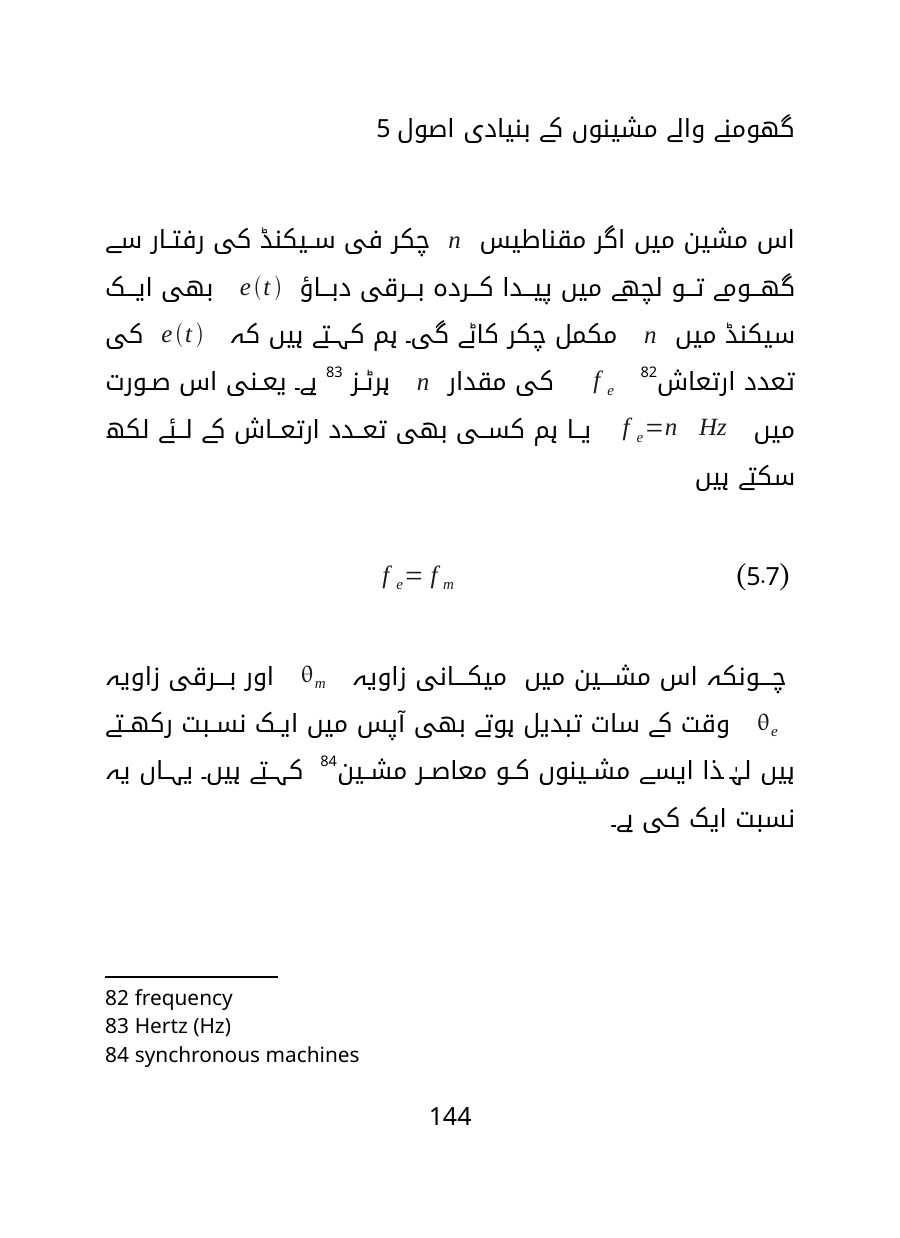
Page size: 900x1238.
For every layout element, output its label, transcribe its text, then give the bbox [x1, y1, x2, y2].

text چونکہ اس مشین میں میکانی زاویہ اور برقی زاویہ وقت کے سات تبدیل ہوتے بھی آپس میں ایک نسبت رکھتے ہیں لہٰذا ایسے مشینوں کو معاصر مشین کہتے ہیں۔ یہاں یہ نسبت ایک کی ہے۔ [105, 653, 795, 842]
table_header [105, 548, 718, 619]
table_header (5.7) [718, 548, 795, 619]
text synchronous machines [105, 1040, 795, 1068]
text Hertz (Hz) [105, 1012, 795, 1040]
text اس مشین میں اگر مقناطیسچکر فی سیکنڈ کی رفتار سے گھومے تو لچھے میں پیدا کردہ برقی دباؤ بھی ایک سیکنڈ میں مکمل چکر کاٹے گی۔ ہم کہتے ہیں کہ کی تعدد ارتعاش کی مقدار ہرٹز ہے۔ یعنی اس صورت میں یا ہم کسی بھی تعدد ارتعاش کے لئے لکھ سکتے ہیں [105, 216, 795, 501]
text frequency [105, 983, 795, 1012]
